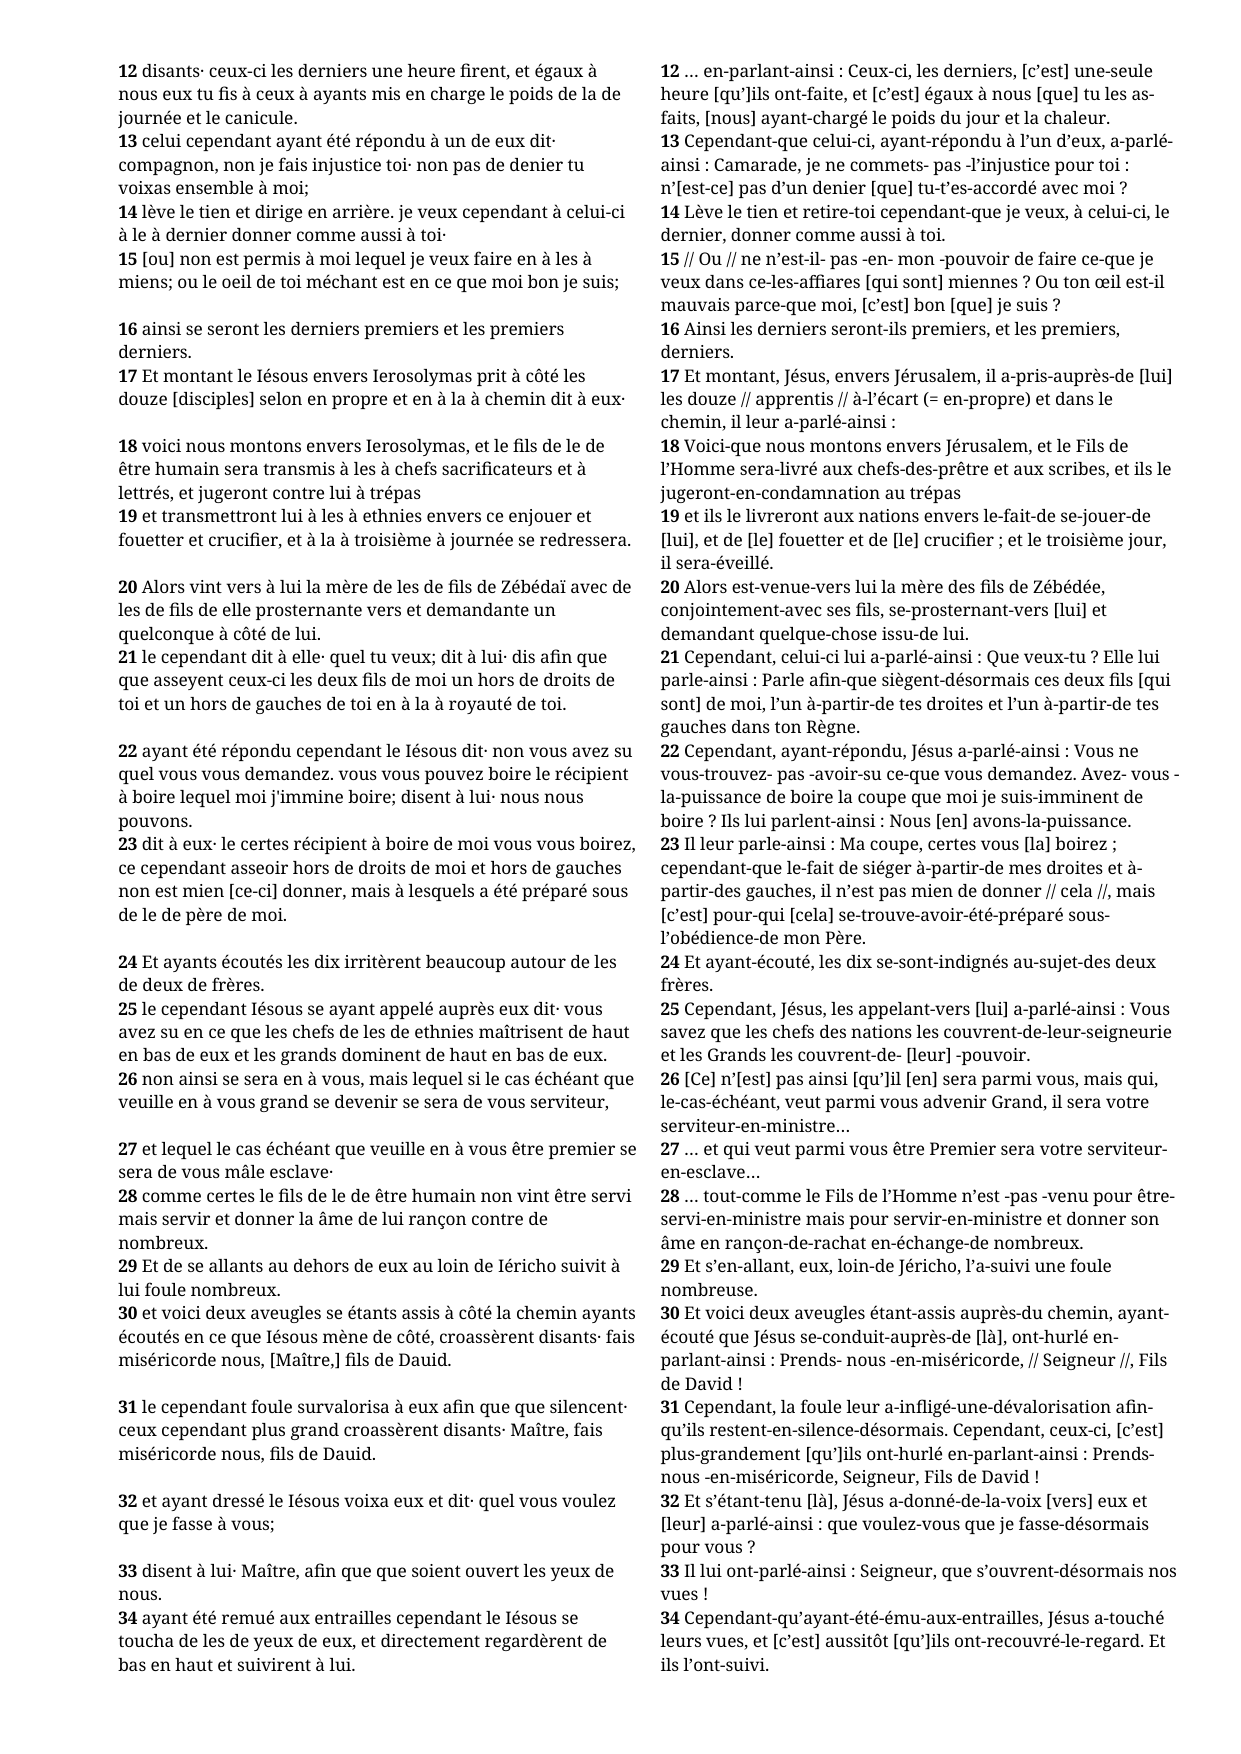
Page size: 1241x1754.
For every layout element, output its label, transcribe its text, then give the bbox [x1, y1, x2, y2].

table_cell 21 le cependant dit à elle· quel tu veux; dit à lui· dis afin que que asseyent ceux-ci les deux fils de moi un hors de droits de toi et un hors de gauches de toi en à la à royauté de toi. [118, 645, 639, 739]
table_cell [639, 739, 660, 832]
table_cell [639, 129, 660, 200]
table_cell [639, 950, 660, 997]
table_cell 24 Et ayants écoutés les dix irritèrent beaucoup autour de les de deux de frères. [118, 950, 639, 997]
table_cell [639, 997, 660, 1067]
table_cell 32 et ayant dressé le Iésous voixa eux et dit· quel vous voulez que je fasse à vous; [118, 1489, 639, 1559]
table_cell [639, 1137, 660, 1184]
table_cell 14 Lève le tien et retire-toi cependant-que je veux, à celui-ci, le dernier, donner comme aussi à toi. [660, 200, 1181, 247]
table_cell [639, 645, 660, 739]
table_cell 23 Il leur parle-ainsi : Ma coupe, certes vous [la] boirez ; cependant-que le-fait de siéger à-partir-de mes droites et à-partir-des gauches, il n’est pas mien de donner // cela //, mais [c’est] pour-qui [cela] se-trouve-avoir-été-préparé sous-l’obédience-de mon Père. [660, 833, 1181, 950]
table_cell 31 Cependant, la foule leur a-infligé-une-dévalorisation afin-qu’ils restent-en-silence-désormais. Cependant, ceux-ci, [c’est] plus-grandement [qu’]ils ont-hurlé en-parlant-ainsi : Prends- nous -en-miséricorde, Seigneur, Fils de David ! [660, 1395, 1181, 1489]
table_cell 30 et voici deux aveugles se étants assis à côté la chemin ayants écoutés en ce que Iésous mène de côté, croassèrent disants· fais miséricorde nous, [Maître,] fils de Dauid. [118, 1301, 639, 1395]
table_cell [639, 317, 660, 364]
table_cell 28 … tout-comme le Fils de l’Homme n’est -pas -venu pour être-servi-en-ministre mais pour servir-en-ministre et donner son âme en rançon-de-rachat en-échange-de nombreux. [660, 1184, 1181, 1254]
table_cell 34 ayant été remué aux entrailles cependant le Iésous se toucha de les de yeux de eux, et directement regardèrent de bas en haut et suivirent à lui. [118, 1606, 639, 1676]
table_cell 15 [ou] non est permis à moi lequel je veux faire en à les à miens; ou le oeil de toi méchant est en ce que moi bon je suis; [118, 247, 639, 317]
table_cell 22 ayant été répondu cependant le Iésous dit· non vous avez su quel vous vous demandez. vous vous pouvez boire le récipient à boire lequel moi j'immine boire; disent à lui· nous nous pouvons. [118, 739, 639, 832]
table_cell 26 [Ce] n’[est] pas ainsi [qu’]il [en] sera parmi vous, mais qui, le-cas-échéant, veut parmi vous advenir Grand, il sera votre serviteur-en-ministre… [660, 1067, 1181, 1137]
table_cell 17 Et montant le Iésous envers Ierosolymas prit à côté les douze [disciples] selon en propre et en à la à chemin dit à eux· [118, 364, 639, 434]
table_cell 28 comme certes le fils de le de être humain non vint être servi mais servir et donner la âme de lui rançon contre de nombreux. [118, 1184, 639, 1254]
table_cell 24 Et ayant-écouté, les dix se-sont-indignés au-sujet-des deux frères. [660, 950, 1181, 997]
table_cell 27 … et qui veut parmi vous être Premier sera votre serviteur-en-esclave… [660, 1137, 1181, 1184]
table_cell 12 … en-parlant-ainsi : Ceux-ci, les derniers, [c’est] une-seule heure [qu’]ils ont-faite, et [c’est] égaux à nous [que] tu les as-faits, [nous] ayant-chargé le poids du jour et la chaleur. [660, 59, 1181, 129]
table_cell 20 Alors est-venue-vers lui la mère des fils de Zébédée, conjointement-avec ses fils, se-prosternant-vers [lui] et demandant quelque-chose issu-de lui. [660, 575, 1181, 645]
table_cell 17 Et montant, Jésus, envers Jérusalem, il a-pris-auprès-de [lui] les douze // apprentis // à-l’écart (= en-propre) et dans le chemin, il leur a-parlé-ainsi : [660, 364, 1181, 434]
table_cell [639, 59, 660, 129]
table_cell [639, 1489, 660, 1559]
table_cell 31 le cependant foule survalorisa à eux afin que que silencent· ceux cependant plus grand croassèrent disants· Maître, fais miséricorde nous, fils de Dauid. [118, 1395, 639, 1489]
table_cell 19 et transmettront lui à les à ethnies envers ce enjouer et fouetter et crucifier, et à la à troisième à journée se redressera. [118, 504, 639, 575]
table_cell [639, 1559, 660, 1606]
table_cell 29 Et de se allants au dehors de eux au loin de Iéricho suivit à lui foule nombreux. [118, 1254, 639, 1301]
table_cell [639, 200, 660, 247]
table_cell 13 Cependant-que celui-ci, ayant-répondu à l’un d’eux, a-parlé-ainsi : Camarade, je ne commets- pas -l’injustice pour toi : n’[est-ce] pas d’un denier [que] tu-t’es-accordé avec moi ? [660, 129, 1181, 200]
table_cell 22 Cependant, ayant-répondu, Jésus a-parlé-ainsi : Vous ne vous-trouvez- pas -avoir-su ce-que vous demandez. Avez- vous -la-puissance de boire la coupe que moi je suis-imminent de boire ? Ils lui parlent-ainsi : Nous [en] avons-la-puissance. [660, 739, 1181, 832]
table_cell 23 dit à eux· le certes récipient à boire de moi vous vous boirez, ce cependant asseoir hors de droits de moi et hors de gauches non est mien [ce-ci] donner, mais à lesquels a été préparé sous de le de père de moi. [118, 833, 639, 950]
table_cell 18 Voici-que nous montons envers Jérusalem, et le Fils de l’Homme sera-livré aux chefs-des-prêtre et aux scribes, et ils le jugeront-en-condamnation au trépas [660, 434, 1181, 504]
table_cell [639, 247, 660, 317]
table_cell 34 Cependant-qu’ayant-été-ému-aux-entrailles, Jésus a-touché leurs vues, et [c’est] aussitôt [qu’]ils ont-recouvré-le-regard. Et ils l’ont-suivi. [660, 1606, 1181, 1676]
table_cell 33 disent à lui· Maître, afin que que soient ouvert les yeux de nous. [118, 1559, 639, 1606]
table_cell 15 // Ou // ne n’est-il- pas -en- mon -pouvoir de faire ce-que je veux dans ce-les-affiares [qui sont] miennes ? Ou ton œil est-il mauvais parce-que moi, [c’est] bon [que] je suis ? [660, 247, 1181, 317]
table_cell [639, 1301, 660, 1395]
table_cell 12 disants· ceux-ci les derniers une heure firent, et égaux à nous eux tu fis à ceux à ayants mis en charge le poids de la de journée et le canicule. [118, 59, 639, 129]
table_cell [639, 833, 660, 950]
table_cell 30 Et voici deux aveugles étant-assis auprès-du chemin, ayant-écouté que Jésus se-conduit-auprès-de [là], ont-hurlé en-parlant-ainsi : Prends- nous -en-miséricorde, // Seigneur //, Fils de David ! [660, 1301, 1181, 1395]
table_cell 16 Ainsi les derniers seront-ils premiers, et les premiers, derniers. [660, 317, 1181, 364]
table_cell 16 ainsi se seront les derniers premiers et les premiers derniers. [118, 317, 639, 364]
table_cell [639, 504, 660, 575]
table_cell [639, 575, 660, 645]
table_cell 18 voici nous montons envers Ierosolymas, et le fils de le de être humain sera transmis à les à chefs sacrificateurs et à lettrés, et jugeront contre lui à trépas [118, 434, 639, 504]
table_cell 14 lève le tien et dirige en arrière. je veux cependant à celui-ci à le à dernier donner comme aussi à toi· [118, 200, 639, 247]
table_cell 32 Et s’étant-tenu [là], Jésus a-donné-de-la-voix [vers] eux et [leur] a-parlé-ainsi : que voulez-vous que je fasse-désormais pour vous ? [660, 1489, 1181, 1559]
table_cell 25 Cependant, Jésus, les appelant-vers [lui] a-parlé-ainsi : Vous savez que les chefs des nations les couvrent-de-leur-seigneurie et les Grands les couvrent-de- [leur] -pouvoir. [660, 997, 1181, 1067]
table_cell 33 Il lui ont-parlé-ainsi : Seigneur, que s’ouvrent-désormais nos vues ! [660, 1559, 1181, 1606]
table_cell [639, 434, 660, 504]
table_cell 13 celui cependant ayant été répondu à un de eux dit· compagnon, non je fais injustice toi· non pas de denier tu voixas ensemble à moi; [118, 129, 639, 200]
table_cell [639, 1606, 660, 1676]
table_cell [639, 1254, 660, 1301]
table_cell 25 le cependant Iésous se ayant appelé auprès eux dit· vous avez su en ce que les chefs de les de ethnies maîtrisent de haut en bas de eux et les grands dominent de haut en bas de eux. [118, 997, 639, 1067]
table_cell 29 Et s’en-allant, eux, loin-de Jéricho, l’a-suivi une foule nombreuse. [660, 1254, 1181, 1301]
table_cell [639, 364, 660, 434]
table_cell 26 non ainsi se sera en à vous, mais lequel si le cas échéant que veuille en à vous grand se devenir se sera de vous serviteur, [118, 1067, 639, 1137]
table_cell [639, 1395, 660, 1489]
table_cell 21 Cependant, celui-ci lui a-parlé-ainsi : Que veux-tu ? Elle lui parle-ainsi : Parle afin-que siègent-désormais ces deux fils [qui sont] de moi, l’un à-partir-de tes droites et l’un à-partir-de tes gauches dans ton Règne. [660, 645, 1181, 739]
table_cell [639, 1067, 660, 1137]
table_cell 27 et lequel le cas échéant que veuille en à vous être premier se sera de vous mâle esclave· [118, 1137, 639, 1184]
table_cell 19 et ils le livreront aux nations envers le-fait-de se-jouer-de [lui], et de [le] fouetter et de [le] crucifier ; et le troisième jour, il sera-éveillé. [660, 504, 1181, 575]
table_cell [639, 1184, 660, 1254]
table_cell 20 Alors vint vers à lui la mère de les de fils de Zébédaï avec de les de fils de elle prosternante vers et demandante un quelconque à côté de lui. [118, 575, 639, 645]
